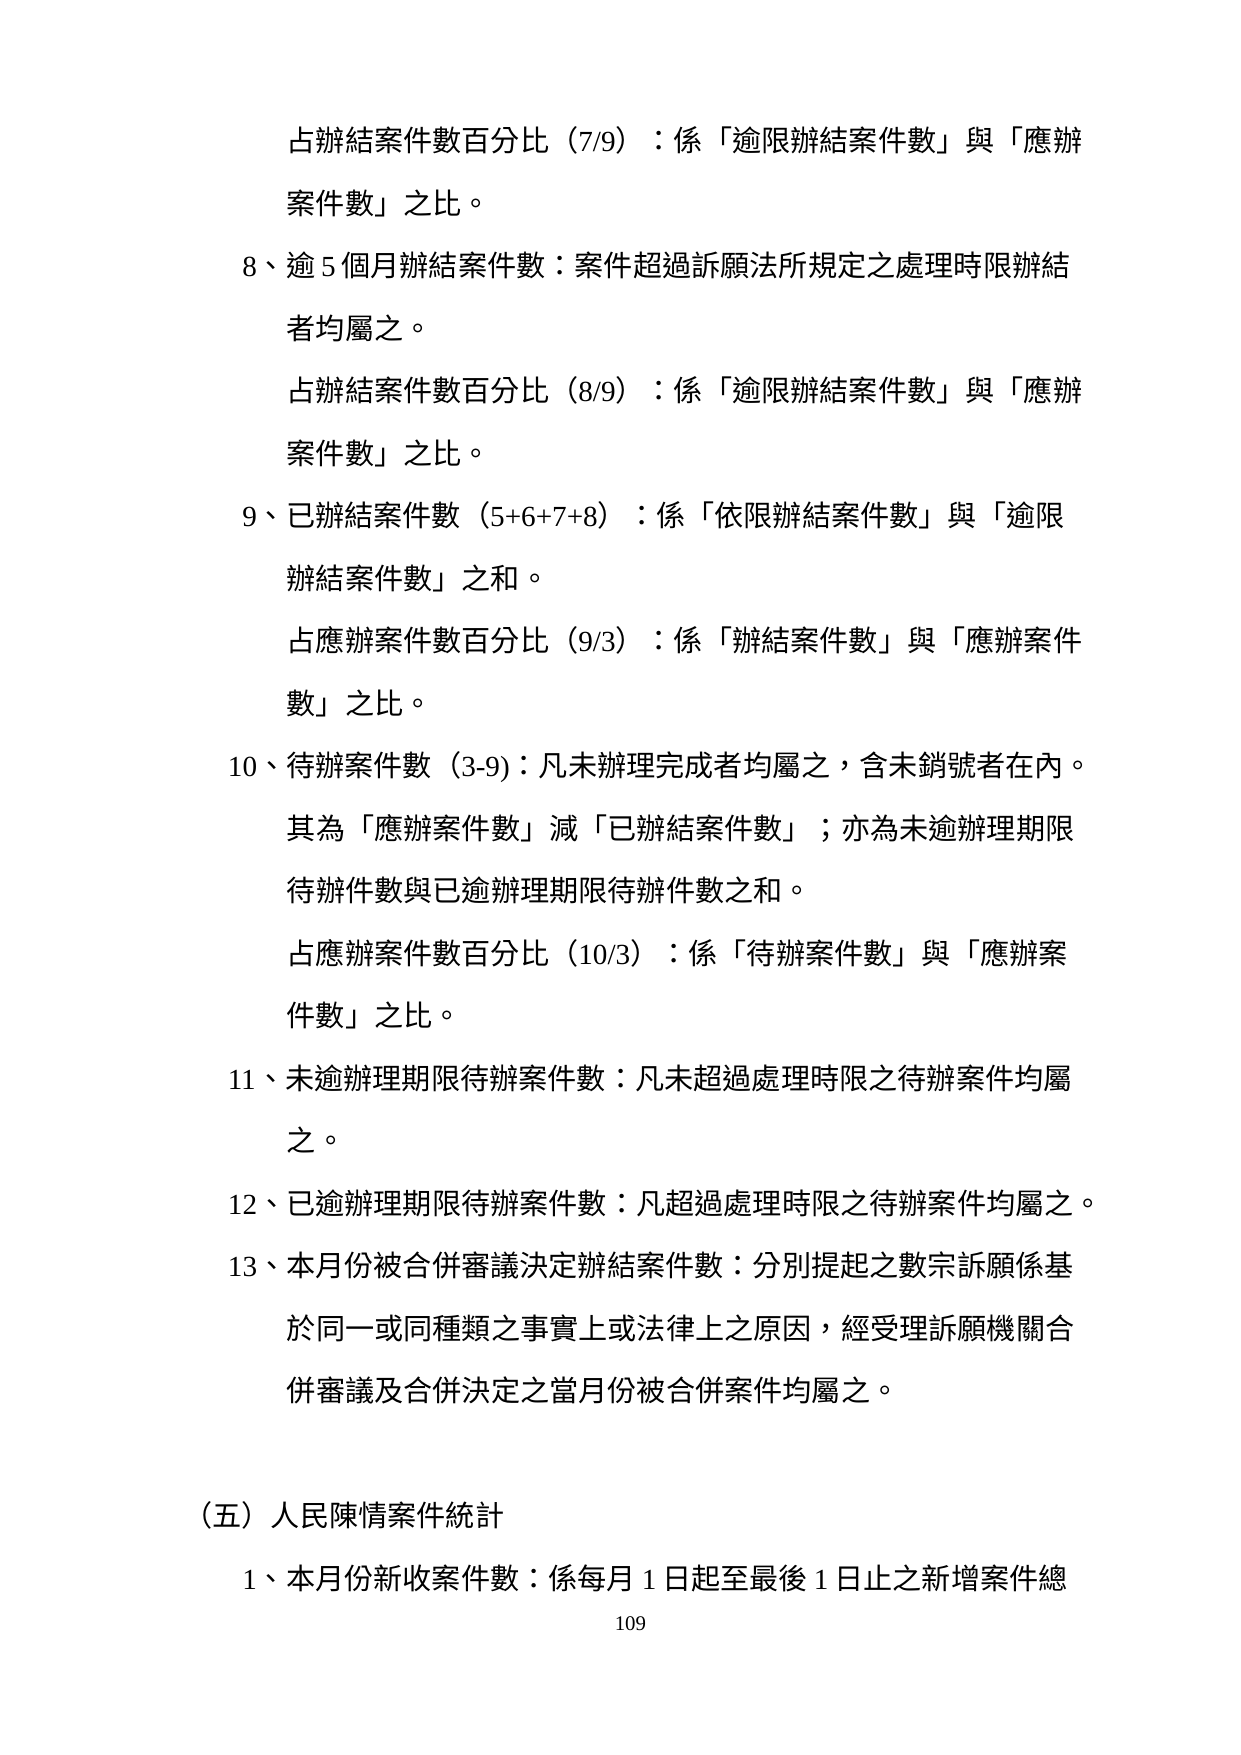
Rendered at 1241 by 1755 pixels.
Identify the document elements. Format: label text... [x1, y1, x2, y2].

text 9、已辦結案件數（5+6+7+8）：係「依限辦結案件數」與「逾限辦結案件數」之和。 [242, 472, 1087, 597]
text （五）人民陳情案件統計 [183, 1472, 1087, 1535]
text 占辦結案件數百分比（7/9）：係「逾限辦結案件數」與「應辦案件數」之比。 [286, 97, 1087, 222]
text 1、本月份新收案件數：係每月1日起至最後1日止之新增案件總 [242, 1535, 1087, 1597]
text 占應辦案件數百分比（10/3）：係「待辦案件數」與「應辦案件數」之比。 [286, 910, 1087, 1035]
text 11、未逾辦理期限待辦案件數：凡未超過處理時限之待辦案件均屬之。 [228, 1035, 1087, 1160]
text 占應辦案件數百分比（9/3）：係「辦結案件數」與「應辦案件數」之比。 [286, 597, 1087, 722]
text 8、逾5個月辦結案件數：案件超過訴願法所規定之處理時限辦結者均屬之。 [242, 222, 1087, 347]
text 13、本月份被合併審議決定辦結案件數：分別提起之數宗訴願係基於同一或同種類之事實上或法律上之原因，經受理訴願機關合併審議及合併決定之當月份被合併案件均屬之。 [228, 1222, 1087, 1410]
text 12、已逾辦理期限待辦案件數：凡超過處理時限之待辦案件均屬之。 [228, 1160, 1087, 1222]
text 10、待辦案件數（3-9)：凡未辦理完成者均屬之，含未銷號者在內。其為「應辦案件數」減「已辦結案件數」；亦為未逾辦理期限待辦件數與已逾辦理期限待辦件數之和。 [228, 722, 1087, 910]
text 占辦結案件數百分比（8/9）：係「逾限辦結案件數」與「應辦案件數」之比。 [286, 347, 1087, 472]
